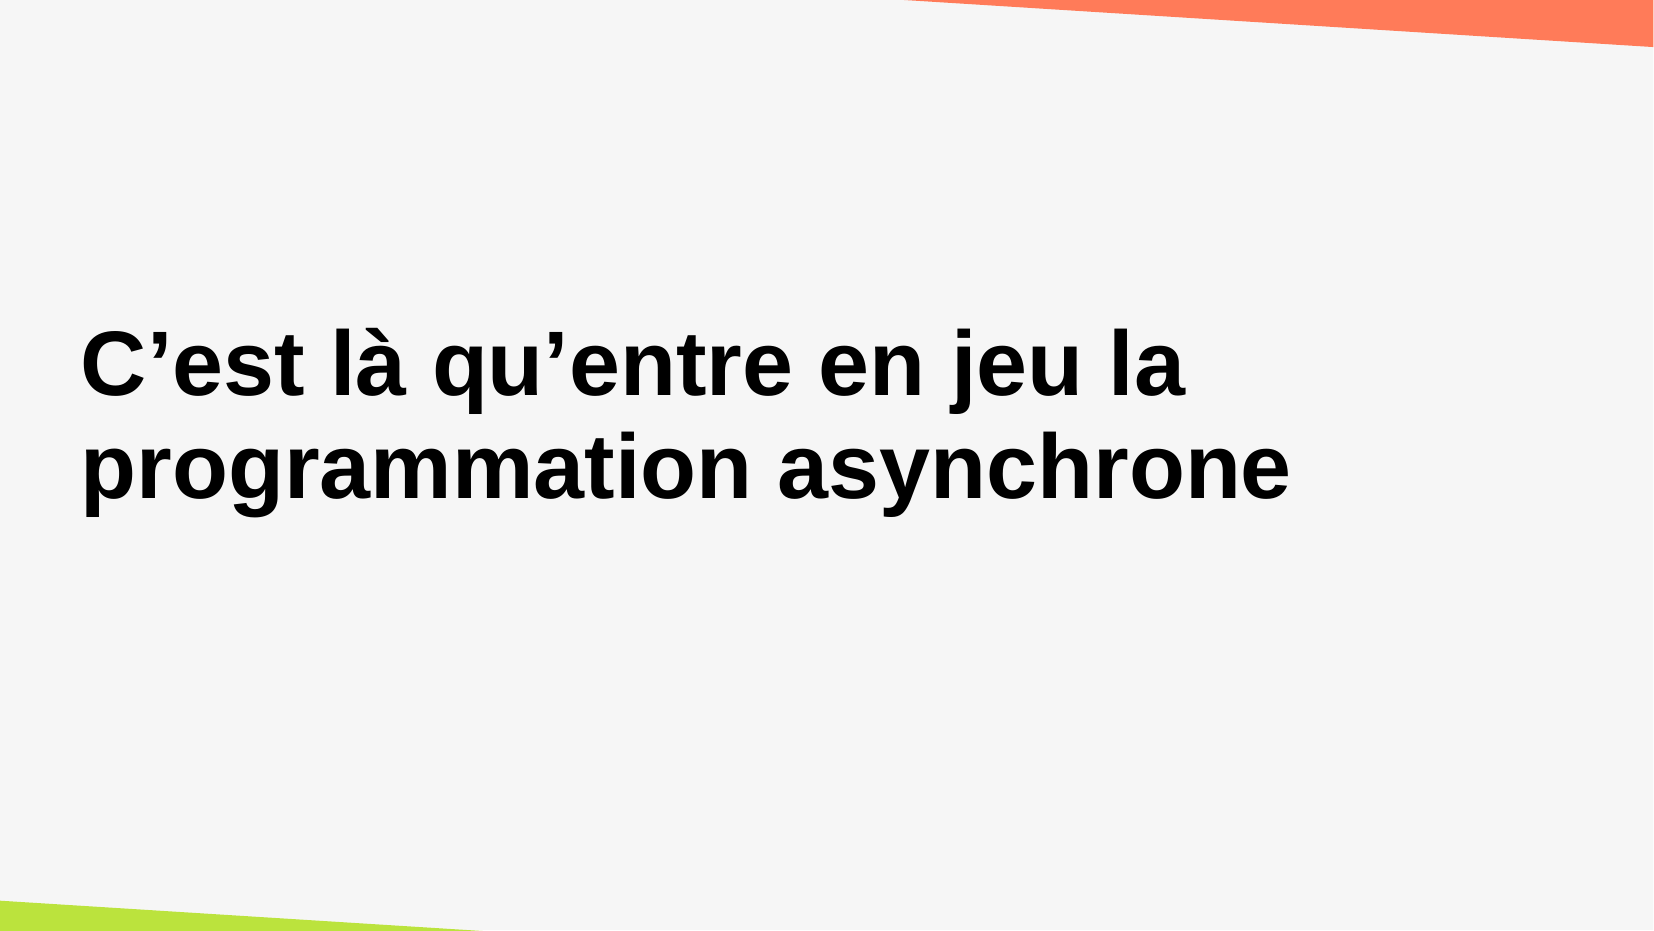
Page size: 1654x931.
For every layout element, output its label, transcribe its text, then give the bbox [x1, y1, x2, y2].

text_box [0, 900, 483, 931]
text_box [904, 0, 1654, 48]
list C’est là qu’entre en jeu la programmation asynchrone [80, 312, 1620, 532]
